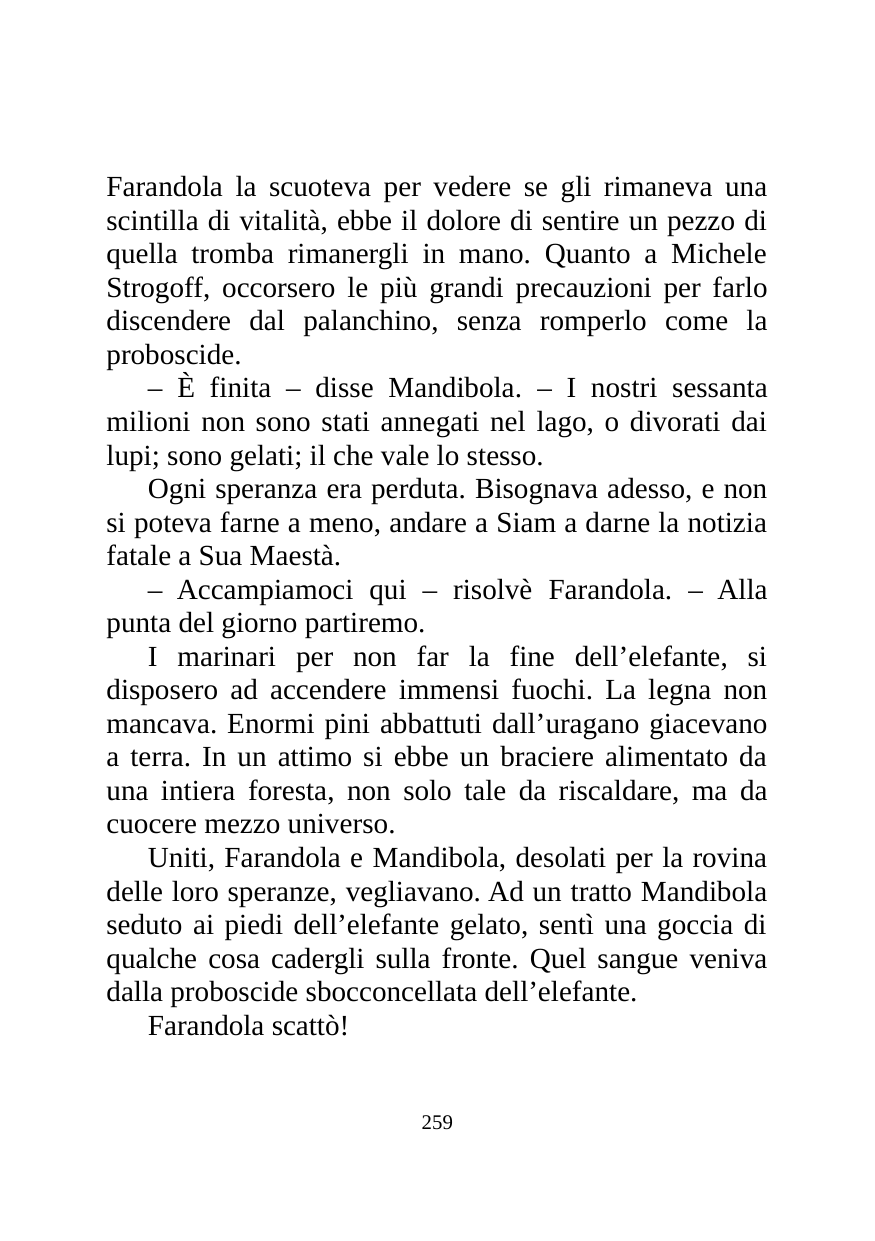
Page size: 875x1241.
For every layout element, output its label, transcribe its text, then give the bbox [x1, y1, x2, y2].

text Farandola la scuoteva per vedere se gli rimaneva una scintilla di vitalità, ebbe il dolore di sentire un pezzo di quella tromba rimanergli in mano. Quanto a Michele Strogoff, occorsero le più grandi precauzioni per farlo discendere dal palanchino, senza romperlo come la proboscide. [106, 169, 768, 371]
text ‒ Accampiamoci qui ‒ risolvè Farandola. ‒ Alla punta del giorno partiremo. [106, 572, 768, 639]
text ‒ È finita ‒ disse Mandibola. ‒ I nostri sessanta milioni non sono stati annegati nel lago, o divorati dai lupi; sono gelati; il che vale lo stesso. [106, 371, 768, 471]
text Uniti, Farandola e Mandibola, desolati per la rovina delle loro speranze, vegliavano. Ad un tratto Mandibola seduto ai piedi dell’elefante gelato, sentì una goccia di qualche cosa cadergli sulla fronte. Quel sangue veniva dalla proboscide sbocconcellata dell’elefante. [106, 840, 768, 1008]
text I marinari per non far la fine dell’elefante, si disposero ad accendere immensi fuochi. La legna non mancava. Enormi pini abbattuti dall’uragano giacevano a terra. In un attimo si ebbe un braciere alimentato da una intiera foresta, non solo tale da riscaldare, ma da cuocere mezzo universo. [106, 639, 768, 840]
text Farandola scattò! [106, 1008, 768, 1041]
text Ogni speranza era perduta. Bisognava adesso, e non si poteva farne a meno, andare a Siam a darne la notizia fatale a Sua Maestà. [106, 471, 768, 572]
